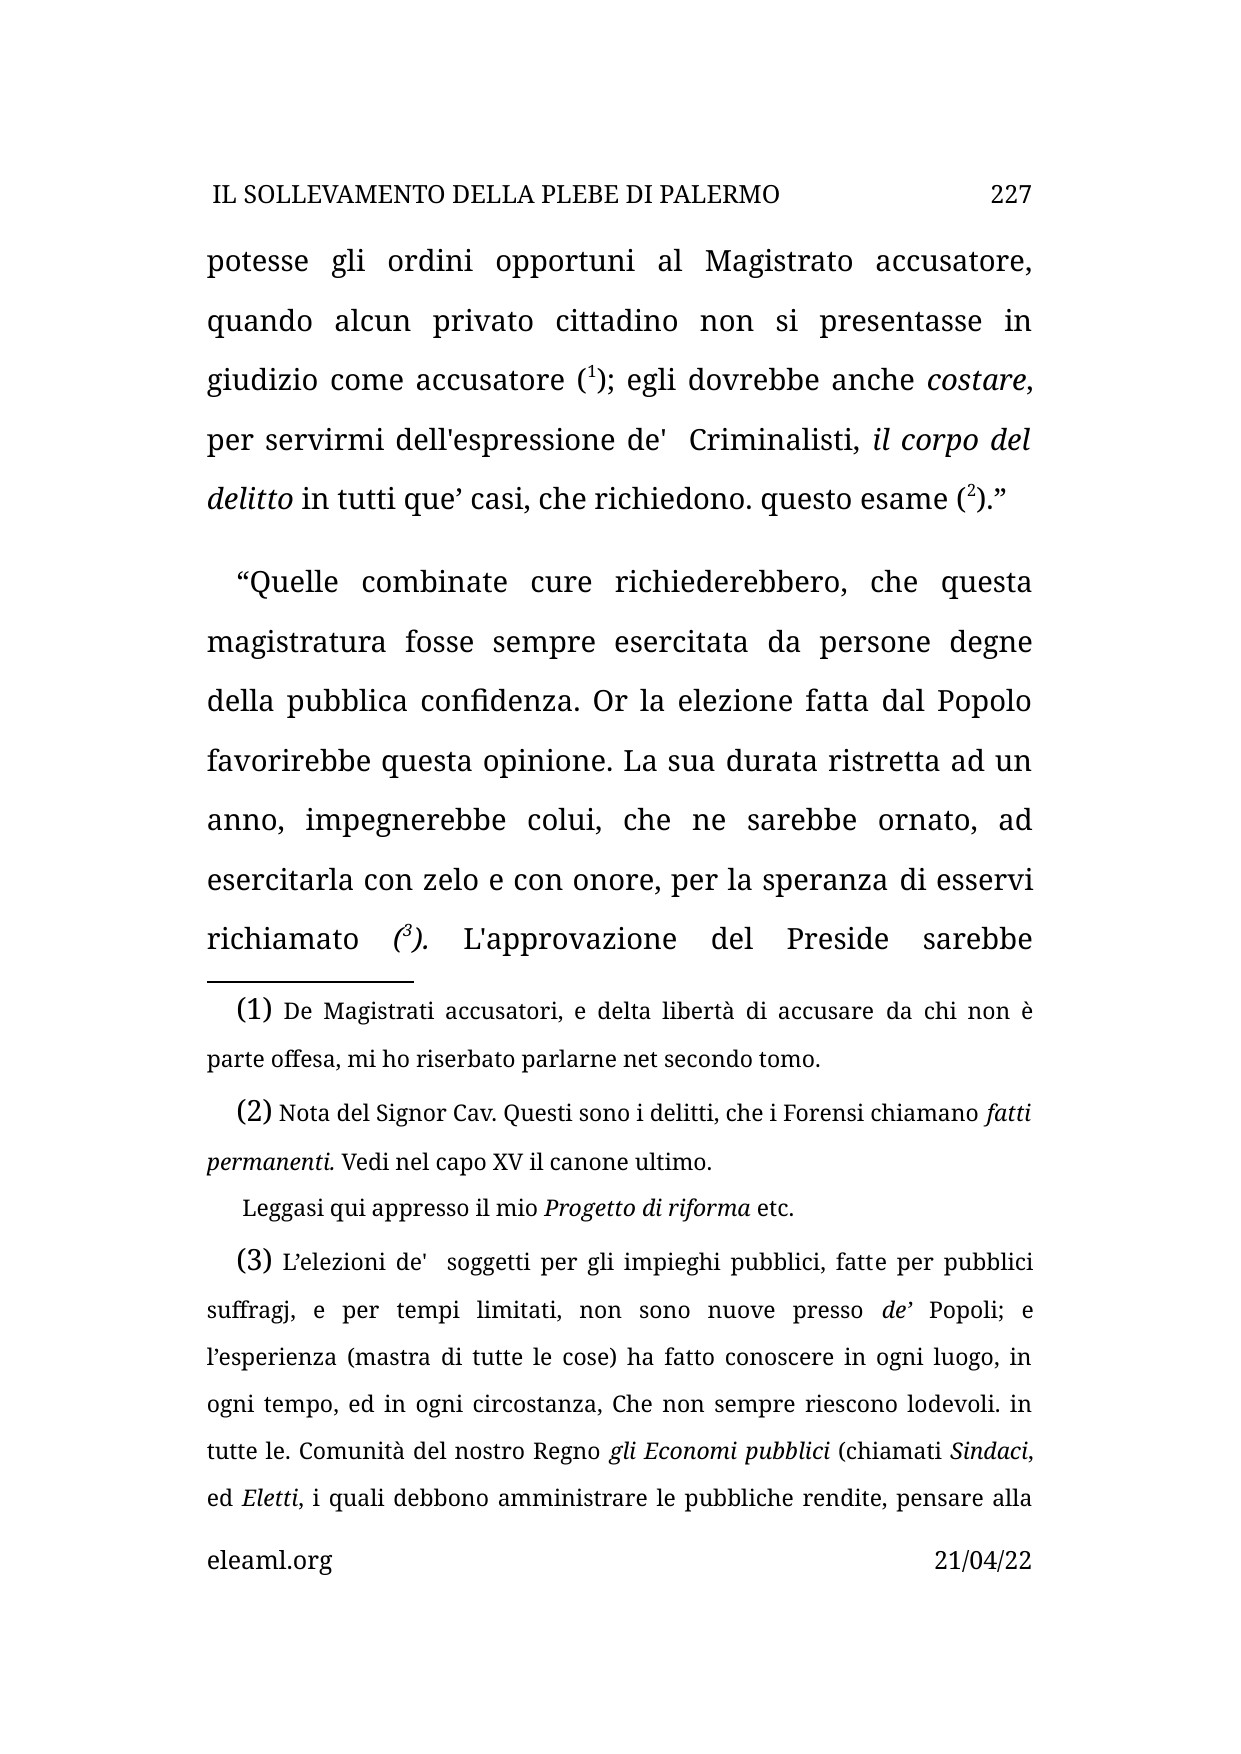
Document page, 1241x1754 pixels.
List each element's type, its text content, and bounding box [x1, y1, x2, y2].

text potesse gli ordini opportuni al Magistrato accusatore, quando alcun privato cittadino non si presentasse in giudizio come accusatore (); egli dovrebbe anche costare, per servirmi dell'espressione de' Criminalisti, il corpo del delitto in tutti que’ casi, che richiedono. questo esame ().” [207, 241, 1033, 518]
text Leggasi qui appresso il mio Progetto di riforma etc. [207, 1192, 1033, 1223]
text “Quelle combinate cure richiederebbero, che questa magistratura fosse sempre esercitata da persone degne della pubblica confidenza. Or la elezione fatta dal Popolo favorirebbe questa opinione. La sua durata ristretta ad un anno, impegnerebbe colui, che ne sarebbe ornato, ad esercitarla con zelo e con onore, per la speranza di esservi richiamato (). L'approvazione del Preside sarebbe [207, 562, 1033, 958]
text De Magistrati accusatori, e delta libertà di accusare da chi non è parte offesa, mi ho riserbato parlarne net secondo tomo. [207, 988, 1033, 1074]
text L’elezioni de' soggetti per gli impieghi pubblici, fatte per pubblici suffragj, e per tempi limitati, non sono nuove presso de’ Popoli; e l’esperienza (mastra di tutte le cose) ha fatto conoscere in ogni luogo, in ogni tempo, ed in ogni circostanza, Che non sempre riescono lodevoli. in tutte le. Comunità del nostro Regno gli Economi pubblici (chiamati Sindaci, ed Eletti, i quali debbono amministrare le pubbliche rendite, pensare alla [207, 1239, 1033, 1513]
text Nota del Signor Cav. Questi sono i delitti, che i Forensi chiamano fatti permanenti. Vedi nel capo XV il canone ultimo. [207, 1090, 1033, 1177]
